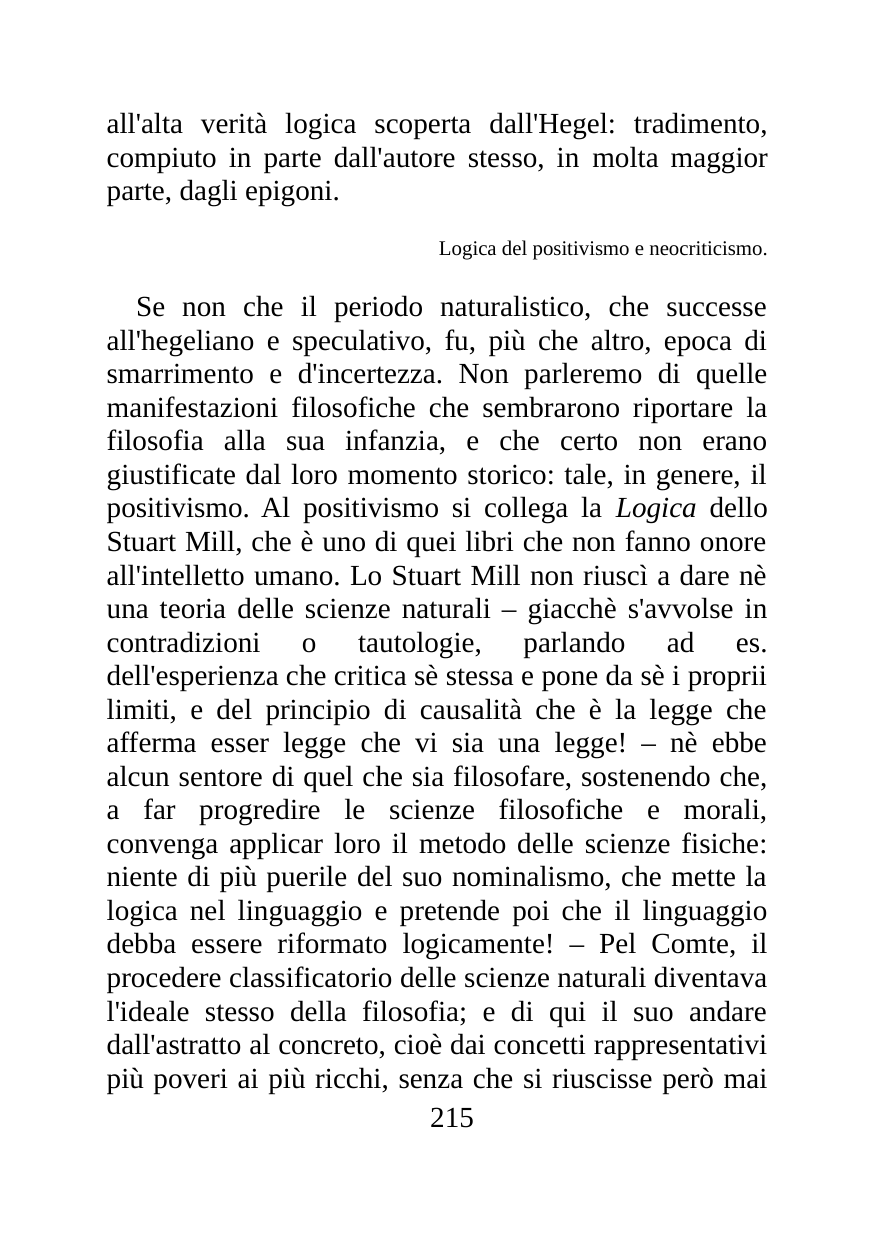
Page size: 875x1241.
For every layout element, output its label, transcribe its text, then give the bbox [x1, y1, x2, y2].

text Logica del positivismo e neocriticismo. [106, 236, 768, 260]
text Se non che il periodo naturalistico, che successe all'hegeliano e speculativo, fu, più che altro, epoca di smarrimento e d'incertezza. Non parleremo di quelle manifestazioni filosofiche che sembrarono riportare la filosofia alla sua infanzia, e che certo non erano giustificate dal loro momento storico: tale, in genere, il positivismo. Al positivismo si collega la Logica dello Stuart Mill, che è uno di quei libri che non fanno onore all'intelletto umano. Lo Stuart Mill non riuscì a dare nè una teoria delle scienze naturali ‒ giacchè s'avvolse in contradizioni o tautologie, parlando ad es. dell'esperienza che critica sè stessa e pone da sè i proprii limiti, e del principio di causalità che è la legge che afferma esser legge che vi sia una legge! ‒ nè ebbe alcun sentore di quel che sia filosofare, sostenendo che, a far progredire le scienze filosofiche e morali, convenga applicar loro il metodo delle scienze fisiche: niente di più puerile del suo nominalismo, che mette la logica nel linguaggio e pretende poi che il linguaggio debba essere riformato logicamente! ‒ Pel Comte, il procedere classificatorio delle scienze naturali diventava l'ideale stesso della filosofia; e di qui il suo andare dall'astratto al concreto, cioè dai concetti rappresentativi più poveri ai più ricchi, senza che si riuscisse però mai [106, 289, 768, 1094]
text all'alta verità logica scoperta dall'Hegel: tradimento, compiuto in parte dall'autore stesso, in molta maggior parte, dagli epigoni. [106, 106, 768, 207]
